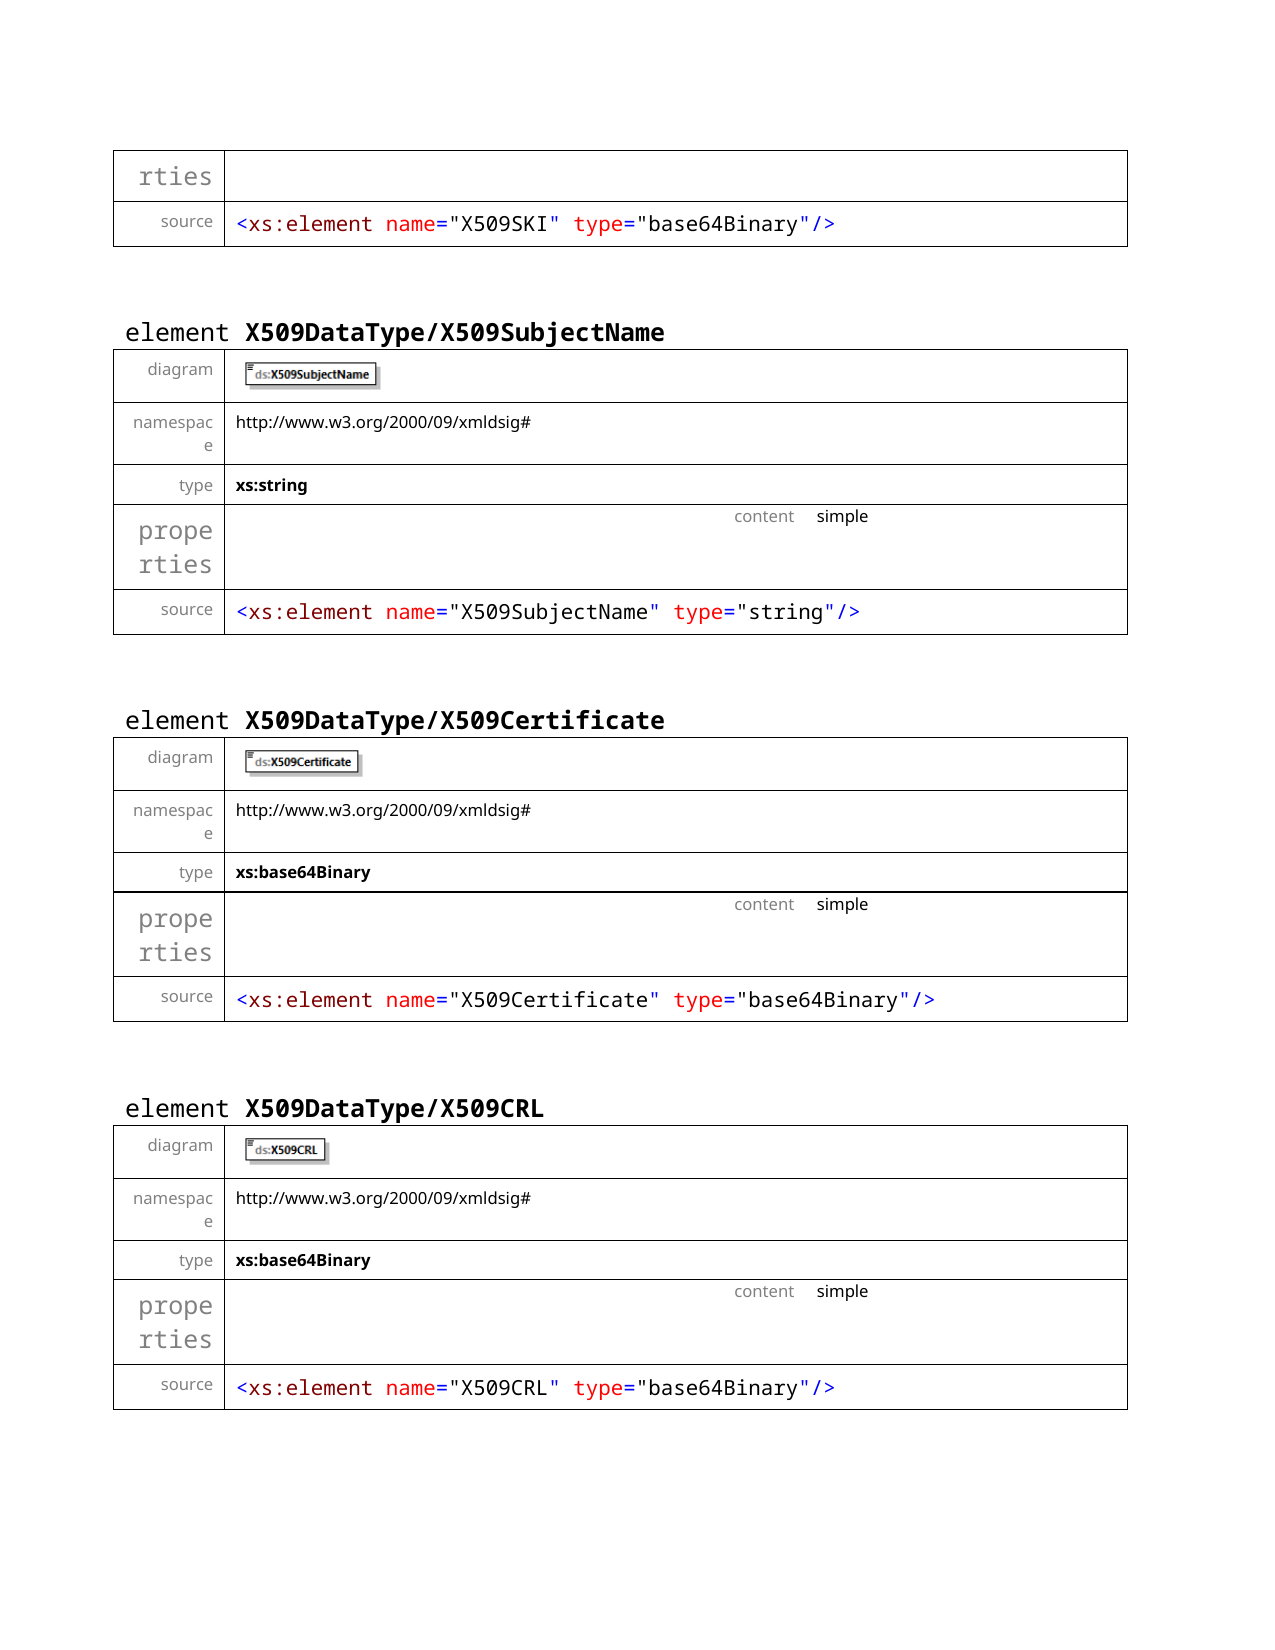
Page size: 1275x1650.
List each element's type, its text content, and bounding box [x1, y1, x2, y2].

table_cell namespace [114, 403, 224, 464]
table_cell http://www.w3.org/2000/09/xmldsig# [225, 1179, 1127, 1240]
picture [235, 1133, 340, 1170]
table_cell source [114, 590, 224, 633]
table_cell type [114, 1241, 224, 1279]
table_header diagram [114, 738, 224, 790]
table_header diagram [114, 1126, 224, 1178]
table_header [225, 738, 1127, 790]
text element X509DataType/X509CRL [125, 1090, 1150, 1124]
table_cell properties [114, 893, 224, 976]
table_cell type [114, 853, 224, 891]
table_cell namespace [114, 791, 224, 852]
table_cell <xs:element name="X509Certificate" type="base64Binary"/> [225, 977, 1127, 1021]
table_cell properties [114, 1280, 224, 1364]
table_cell [225, 1280, 1127, 1364]
table_cell source [114, 202, 224, 246]
text element X509DataType/X509Certificate [125, 703, 1150, 737]
table_cell xs:base64Binary [225, 853, 1127, 891]
table_cell properties [114, 505, 224, 588]
table_cell http://www.w3.org/2000/09/xmldsig# [225, 403, 1127, 464]
table_cell xs:base64Binary [225, 1241, 1127, 1279]
table_cell namespace [114, 1179, 224, 1240]
table_cell xs:string [225, 465, 1127, 504]
text element X509DataType/X509SubjectName [125, 315, 1150, 349]
table_header simple [805, 893, 1127, 915]
table_header [225, 1126, 1127, 1178]
table_header content [236, 1280, 805, 1303]
table_cell source [114, 1365, 224, 1409]
table_cell type [114, 465, 224, 504]
table_cell http://www.w3.org/2000/09/xmldsig# [225, 791, 1127, 852]
table_cell <xs:element name="X509SubjectName" type="string"/> [225, 590, 1127, 633]
table_header diagram [114, 350, 224, 402]
table_cell source [114, 977, 224, 1021]
table_cell [225, 505, 1127, 588]
table_header simple [805, 1280, 1127, 1303]
table_header simple [805, 505, 1127, 527]
table_cell [225, 151, 1127, 201]
table_header content [236, 893, 805, 915]
table_cell rties [114, 151, 224, 201]
table_cell <xs:element name="X509CRL" type="base64Binary"/> [225, 1365, 1127, 1409]
picture [235, 745, 373, 782]
table_cell [225, 893, 1127, 976]
picture [235, 358, 391, 395]
table_header [225, 350, 1127, 402]
table_header content [236, 505, 805, 527]
table_cell <xs:element name="X509SKI" type="base64Binary"/> [225, 202, 1127, 246]
